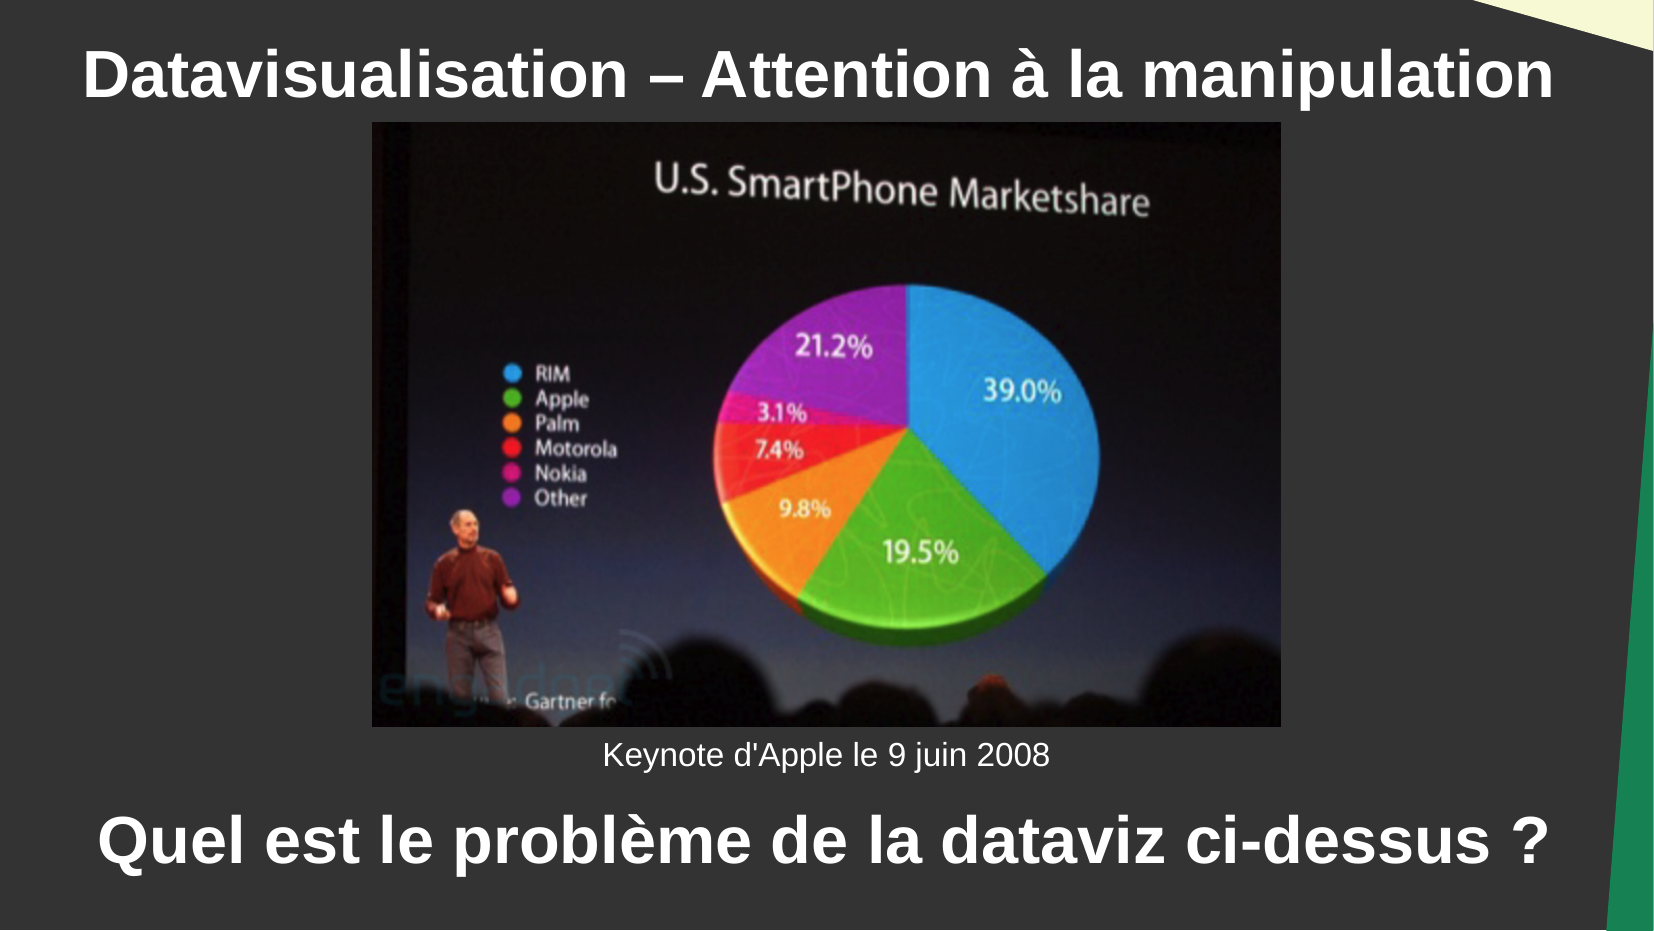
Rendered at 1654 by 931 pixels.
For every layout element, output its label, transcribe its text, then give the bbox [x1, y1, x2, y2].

title Quel est le problème de la dataviz ci-dessus ? [81, 803, 1570, 888]
title Datavisualisation – Attention à la manipulation [82, 37, 1571, 122]
title Keynote d'Apple le 9 juin 2008 [31, 736, 1622, 774]
picture [372, 122, 1281, 727]
text_box [1472, 0, 1654, 52]
text_box [1606, 313, 1654, 931]
